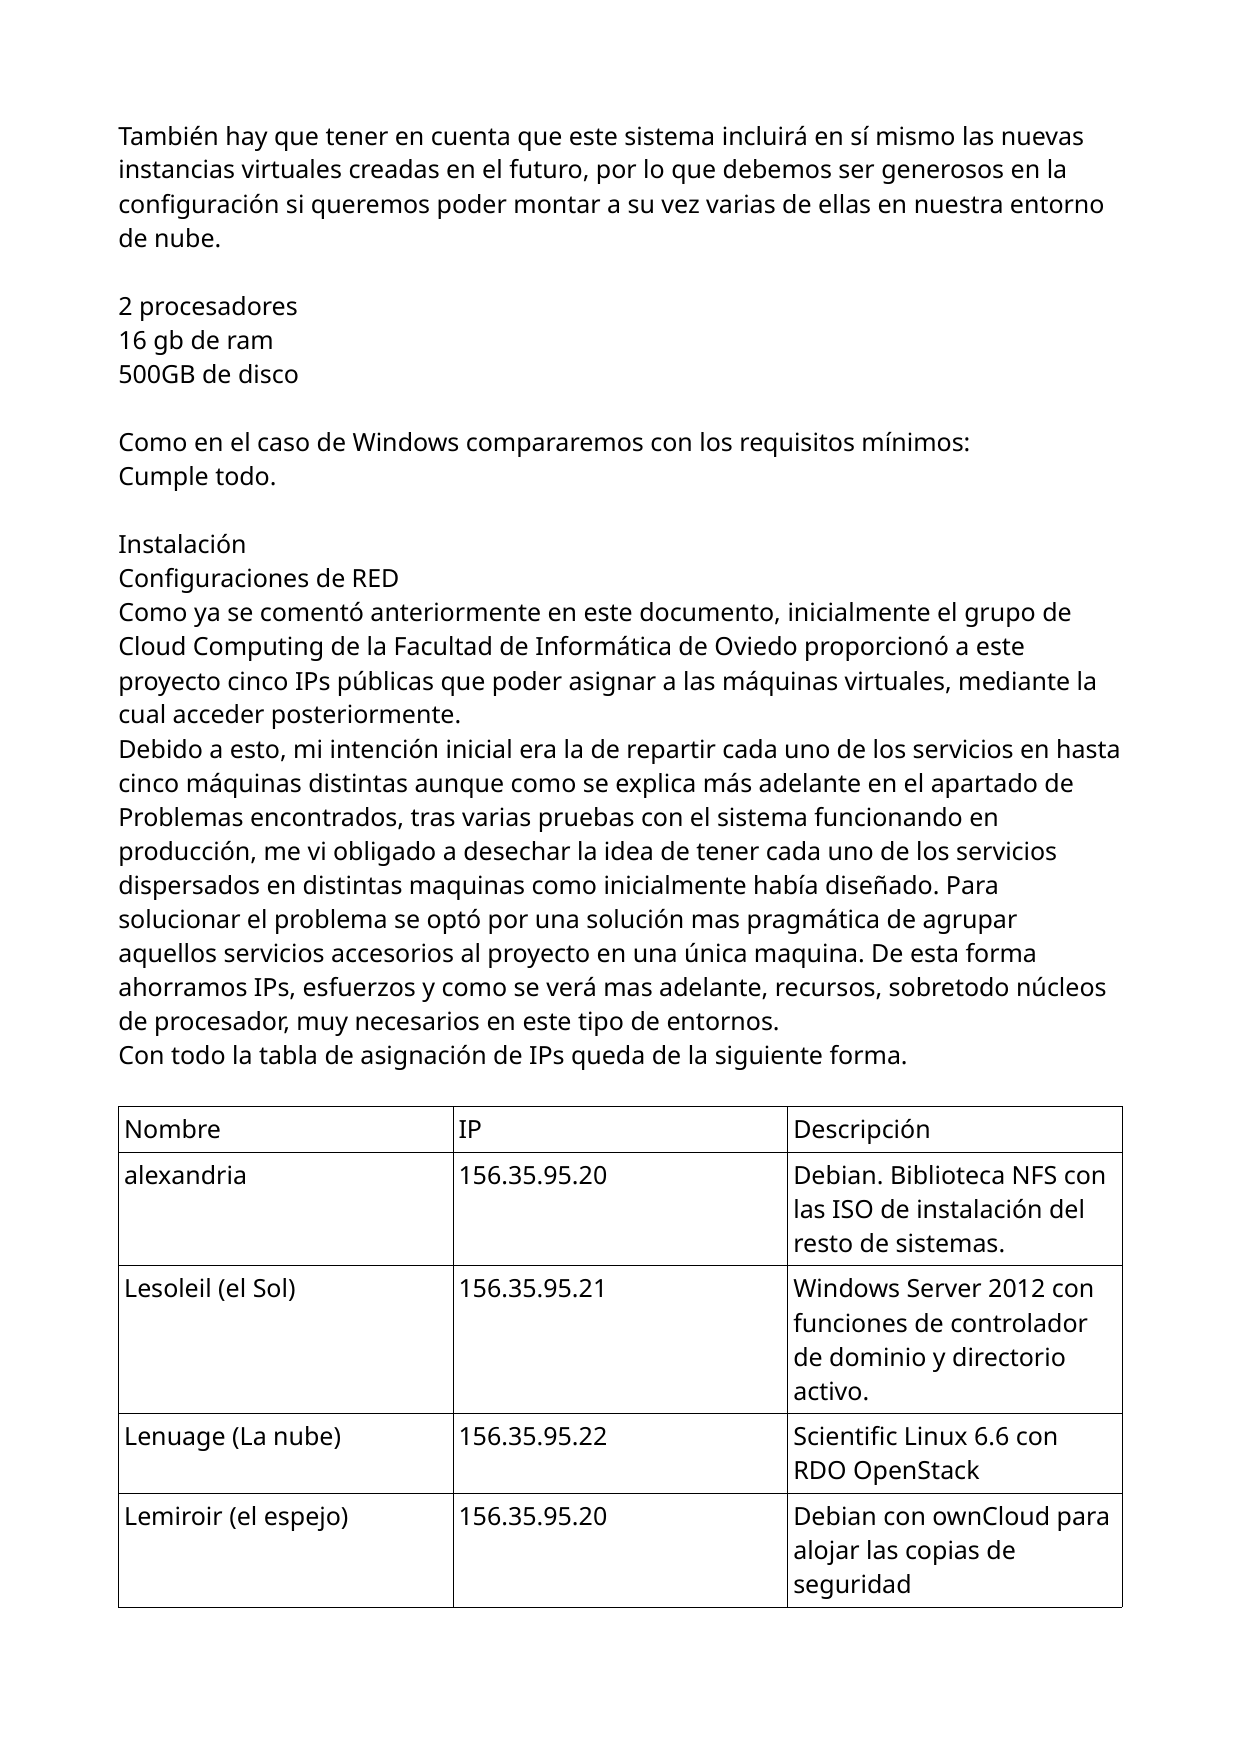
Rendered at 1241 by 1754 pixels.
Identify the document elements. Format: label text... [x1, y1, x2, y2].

text 2 procesadores [118, 288, 1122, 322]
text Como en el caso de Windows compararemos con los requisitos mínimos: [118, 425, 1122, 459]
table_cell Lemiroir (el espejo) [119, 1494, 453, 1607]
table_header Descripción [788, 1107, 1122, 1152]
table_cell 156.35.95.20 [454, 1494, 787, 1607]
text Debido a esto, mi intención inicial era la de repartir cada uno de los servicios en hasta cinco máquinas distintas aunque como se explica más adelante en el apartado de Problemas encontrados, tras varias pruebas con el sistema funcionando en producción, me vi obligado a desechar la idea de tener cada uno de los servicios dispersados en distintas maquinas como inicialmente había diseñado. Para solucionar el problema se optó por una solución mas pragmática de agrupar aquellos servicios accesorios al proyecto en una única maquina. De esta forma ahorramos IPs, esfuerzos y como se verá mas adelante, recursos, sobretodo núcleos de procesador, muy necesarios en este tipo de entornos. [118, 731, 1122, 1038]
table_cell Scientific Linux 6.6 con RDO OpenStack [788, 1414, 1122, 1493]
table_cell 156.35.95.21 [454, 1266, 787, 1413]
text 16 gb de ram [118, 322, 1122, 357]
text Con todo la tabla de asignación de IPs queda de la siguiente forma. [118, 1038, 1122, 1072]
text Instalación [118, 527, 1122, 561]
table_header IP [454, 1107, 787, 1152]
table_cell Debian. Biblioteca NFS con las ISO de instalación del resto de sistemas. [788, 1153, 1122, 1265]
text Cumple todo. [118, 459, 1122, 493]
table_cell Windows Server 2012 con funciones de controlador de dominio y directorio activo. [788, 1266, 1122, 1413]
table_cell alexandria [119, 1153, 453, 1265]
table_header Nombre [119, 1107, 453, 1152]
text Como ya se comentó anteriormente en este documento, inicialmente el grupo de Cloud Computing de la Facultad de Informática de Oviedo proporcionó a este proyecto cinco IPs públicas que poder asignar a las máquinas virtuales, mediante la cual acceder posteriormente. [118, 595, 1122, 731]
table_cell 156.35.95.22 [454, 1414, 787, 1493]
table_cell 156.35.95.20 [454, 1153, 787, 1265]
table_cell Debian con ownCloud para alojar las copias de seguridad [788, 1494, 1122, 1607]
table_cell Lesoleil (el Sol) [119, 1266, 453, 1413]
text También hay que tener en cuenta que este sistema incluirá en sí mismo las nuevas instancias virtuales creadas en el futuro, por lo que debemos ser generosos en la configuración si queremos poder montar a su vez varias de ellas en nuestra entorno de nube. [118, 118, 1122, 254]
table_cell Lenuage (La nube) [119, 1414, 453, 1493]
text 500GB de disco [118, 357, 1122, 391]
text Configuraciones de RED [118, 561, 1122, 595]
